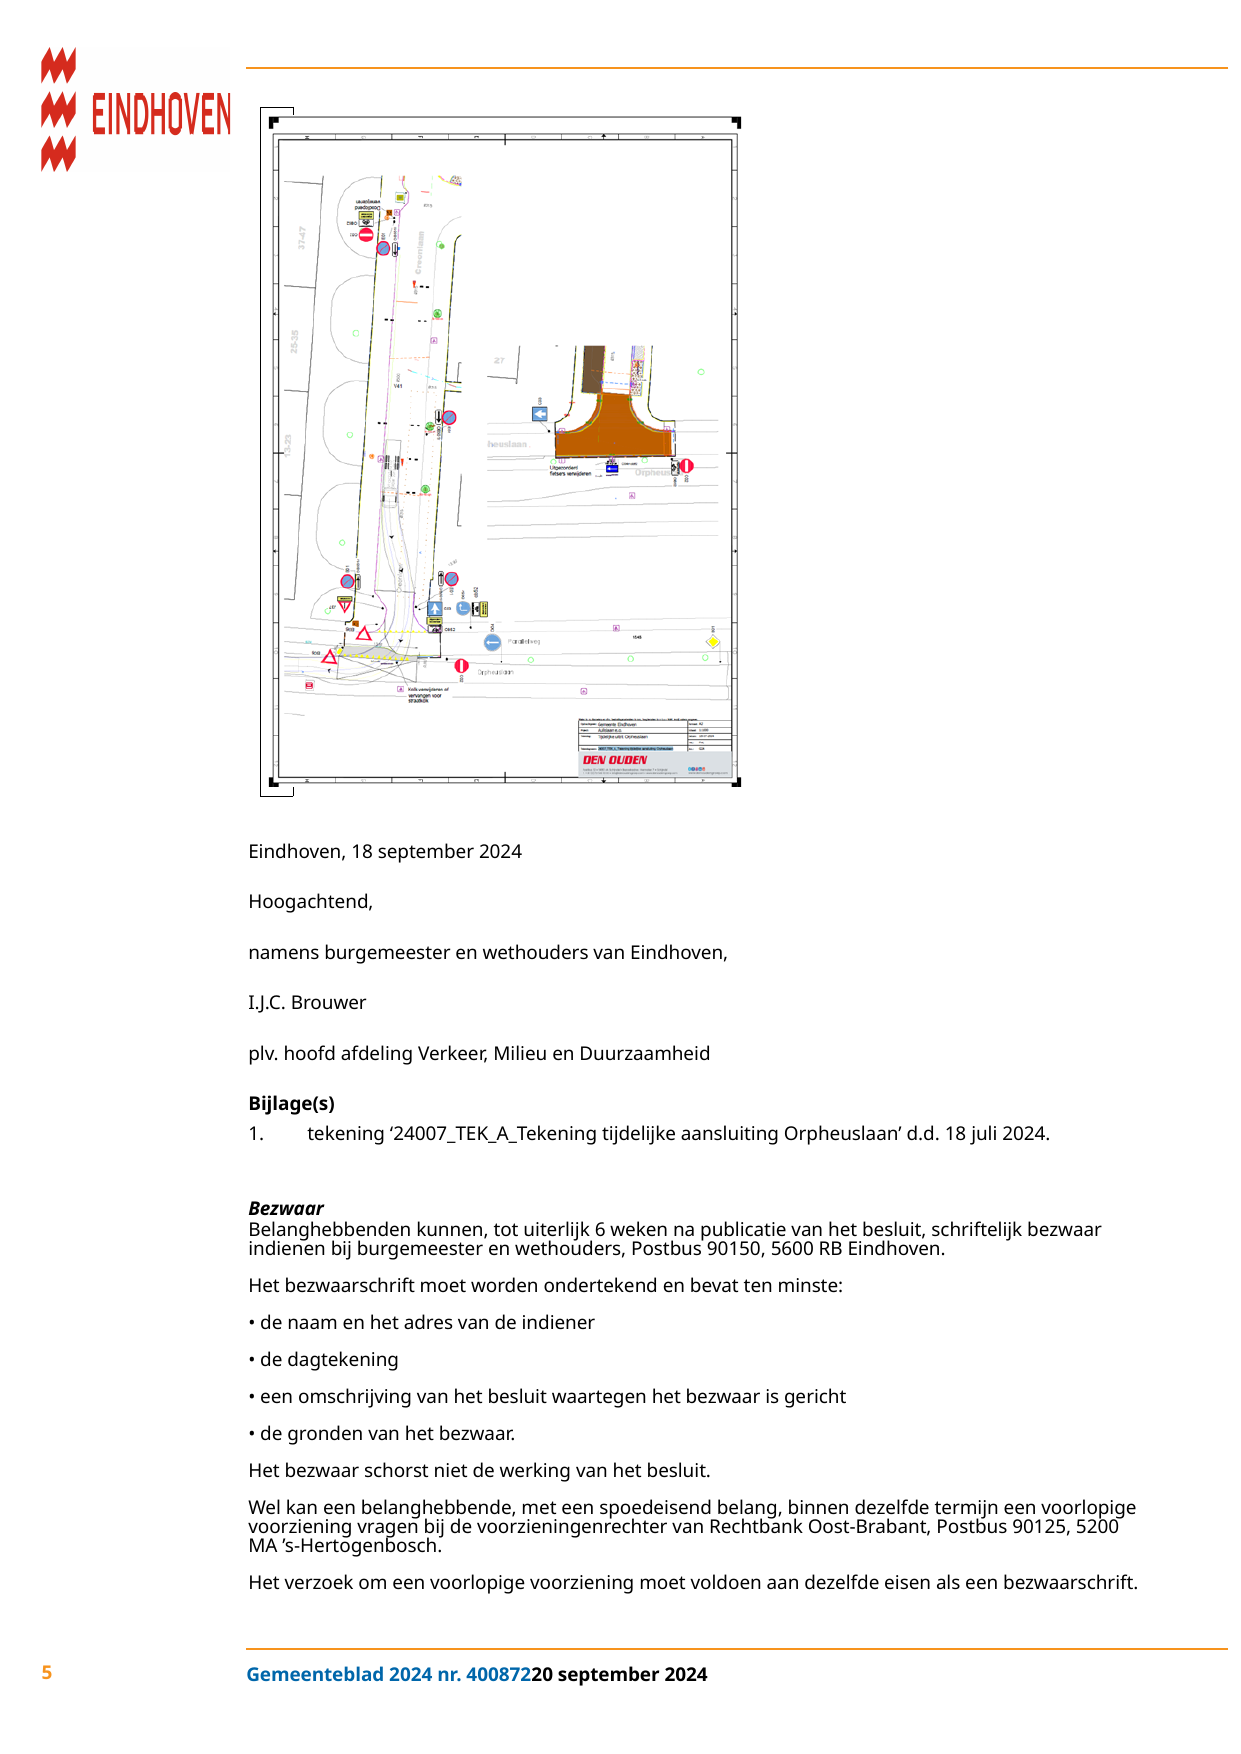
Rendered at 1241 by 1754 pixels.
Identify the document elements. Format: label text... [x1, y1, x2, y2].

text namens burgemeester en wethouders van Eindhoven, [248, 939, 1152, 965]
text • de gronden van het bezwaar. [248, 1425, 1152, 1444]
list tekening ‘24007_TEK_A_Tekening tijdelijke aansluiting Orpheuslaan’ d.d. 18 juli 2024. [248, 1120, 1152, 1146]
text Hoogachtend, [248, 889, 1152, 914]
text • de naam en het adres van de indiener [248, 1314, 1152, 1333]
text • de dagtekening [248, 1351, 1152, 1370]
text Het verzoek om een voorlopige voorziening moet voldoen aan dezelfde eisen als een bezwaarschrift. [248, 1574, 1152, 1593]
text • een omschrijving van het besluit waartegen het bezwaar is gericht [248, 1388, 1152, 1407]
text Wel kan een belanghebbende, met een spoedeisend belang, binnen dezelfde termijn een voorlopige voorziening vragen bij de voorzieningenrechter van Rechtbank Oost-Brabant, Postbus 90125, 5200 MA ’s-Hertogenbosch. [248, 1499, 1152, 1557]
text Bijlage(s) [248, 1090, 1152, 1116]
text I.J.C. Brouwer [248, 989, 1152, 1015]
picture [268, 115, 742, 787]
text Het bezwaar schorst niet de werking van het besluit. [248, 1462, 1152, 1481]
text Eindhoven, 18 september 2024 [248, 838, 1152, 864]
text Belanghebbenden kunnen, tot uiterlijk 6 weken na publicatie van het besluit, schriftelijk bezwaar indienen bij burgemeester en wethouders, Postbus 90150, 5600 RB Eindhoven. [248, 1221, 1152, 1259]
text Bezwaar [248, 1195, 1152, 1221]
text plv. hoofd afdeling Verkeer, Milieu en Duurzaamheid [248, 1040, 1152, 1066]
picture [41, 47, 231, 172]
text Het bezwaarschrift moet worden ondertekend en bevat ten minste: [248, 1277, 1152, 1296]
